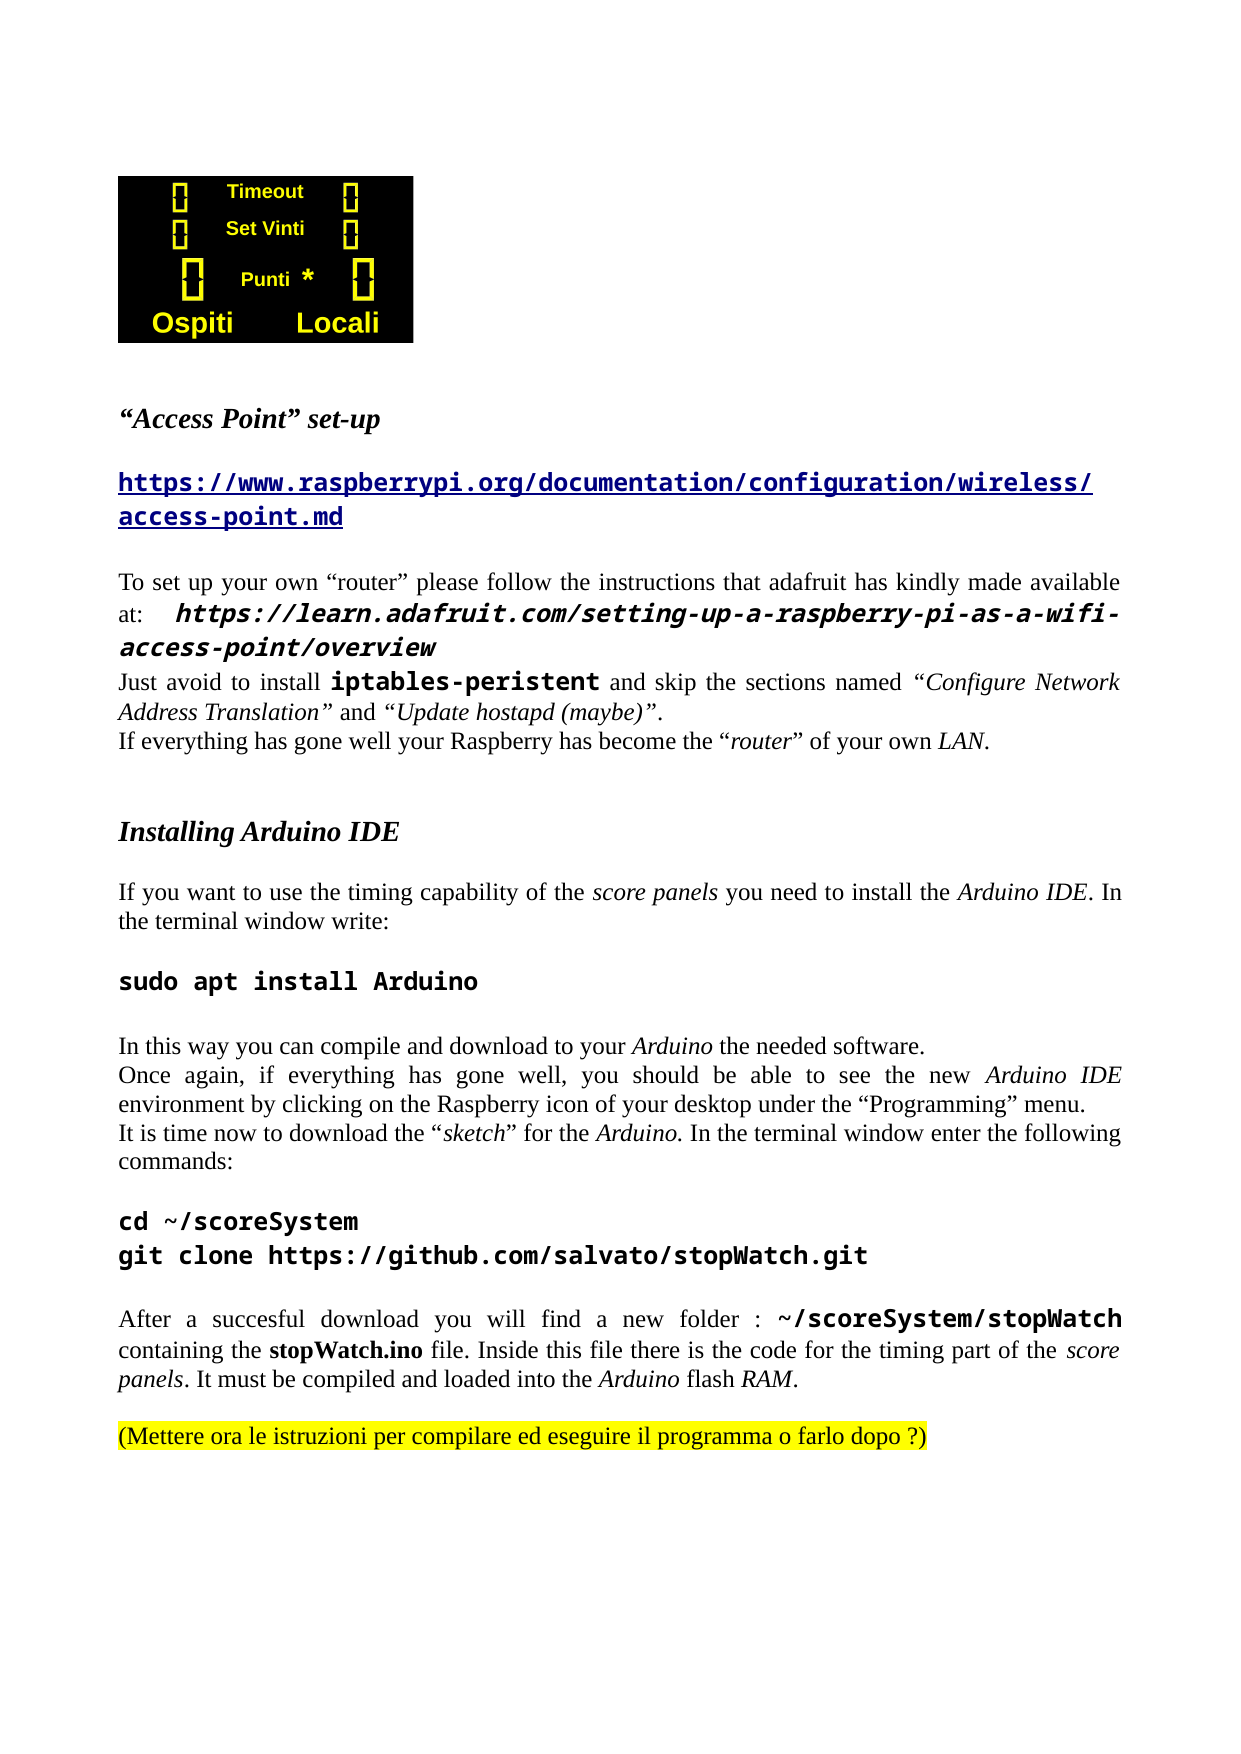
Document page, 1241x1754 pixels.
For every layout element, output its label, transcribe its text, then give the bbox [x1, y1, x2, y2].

text It is time now to download the “sketch” for the Arduino. In the terminal window enter the following commands: [118, 1118, 1122, 1175]
text Once again, if everything has gone well, you should be able to see the new Arduino IDE environment by clicking on the Raspberry icon of your desktop under the “Programming” menu. [118, 1060, 1122, 1118]
picture [118, 176, 414, 343]
text Installing Arduino IDE [118, 814, 1122, 848]
text In this way you can compile and download to your Arduino the needed software. [118, 1031, 1122, 1060]
text https://www.raspberrypi.org/documentation/configuration/wireless/access-point.md [118, 464, 1122, 532]
text Just avoid to install iptables-peristent and skip the sections named “Configure Network Address Translation” and “Update hostapd (maybe)”. [118, 663, 1122, 726]
text git clone https://github.com/salvato/stopWatch.git [118, 1238, 1122, 1272]
text sudo apt install Arduino [118, 963, 1122, 997]
text If you want to use the timing capability of the score panels you need to install the Arduino IDE. In the terminal window write: [118, 877, 1122, 934]
text If everything has gone well your Raspberry has become the “router” of your own LAN. [118, 726, 1122, 755]
text After a succesful download you will find a new folder : ~/scoreSystem/stopWatch containing the stopWatch.ino file. Inside this file there is the code for the timing part of the score panels. It must be compiled and loaded into the Arduino flash RAM. [118, 1301, 1122, 1392]
text cd ~/scoreSystem [118, 1204, 1122, 1238]
text To set up your own “router” please follow the instructions that adafruit has kindly made available at: https://learn.adafruit.com/setting-up-a-raspberry-pi-as-a-wifi-access-point/overview [118, 567, 1122, 663]
text (Mettere ora le istruzioni per compilare ed eseguire il programma o farlo dopo ?) [118, 1421, 1122, 1450]
text “Access Point” set-up [118, 401, 1122, 435]
